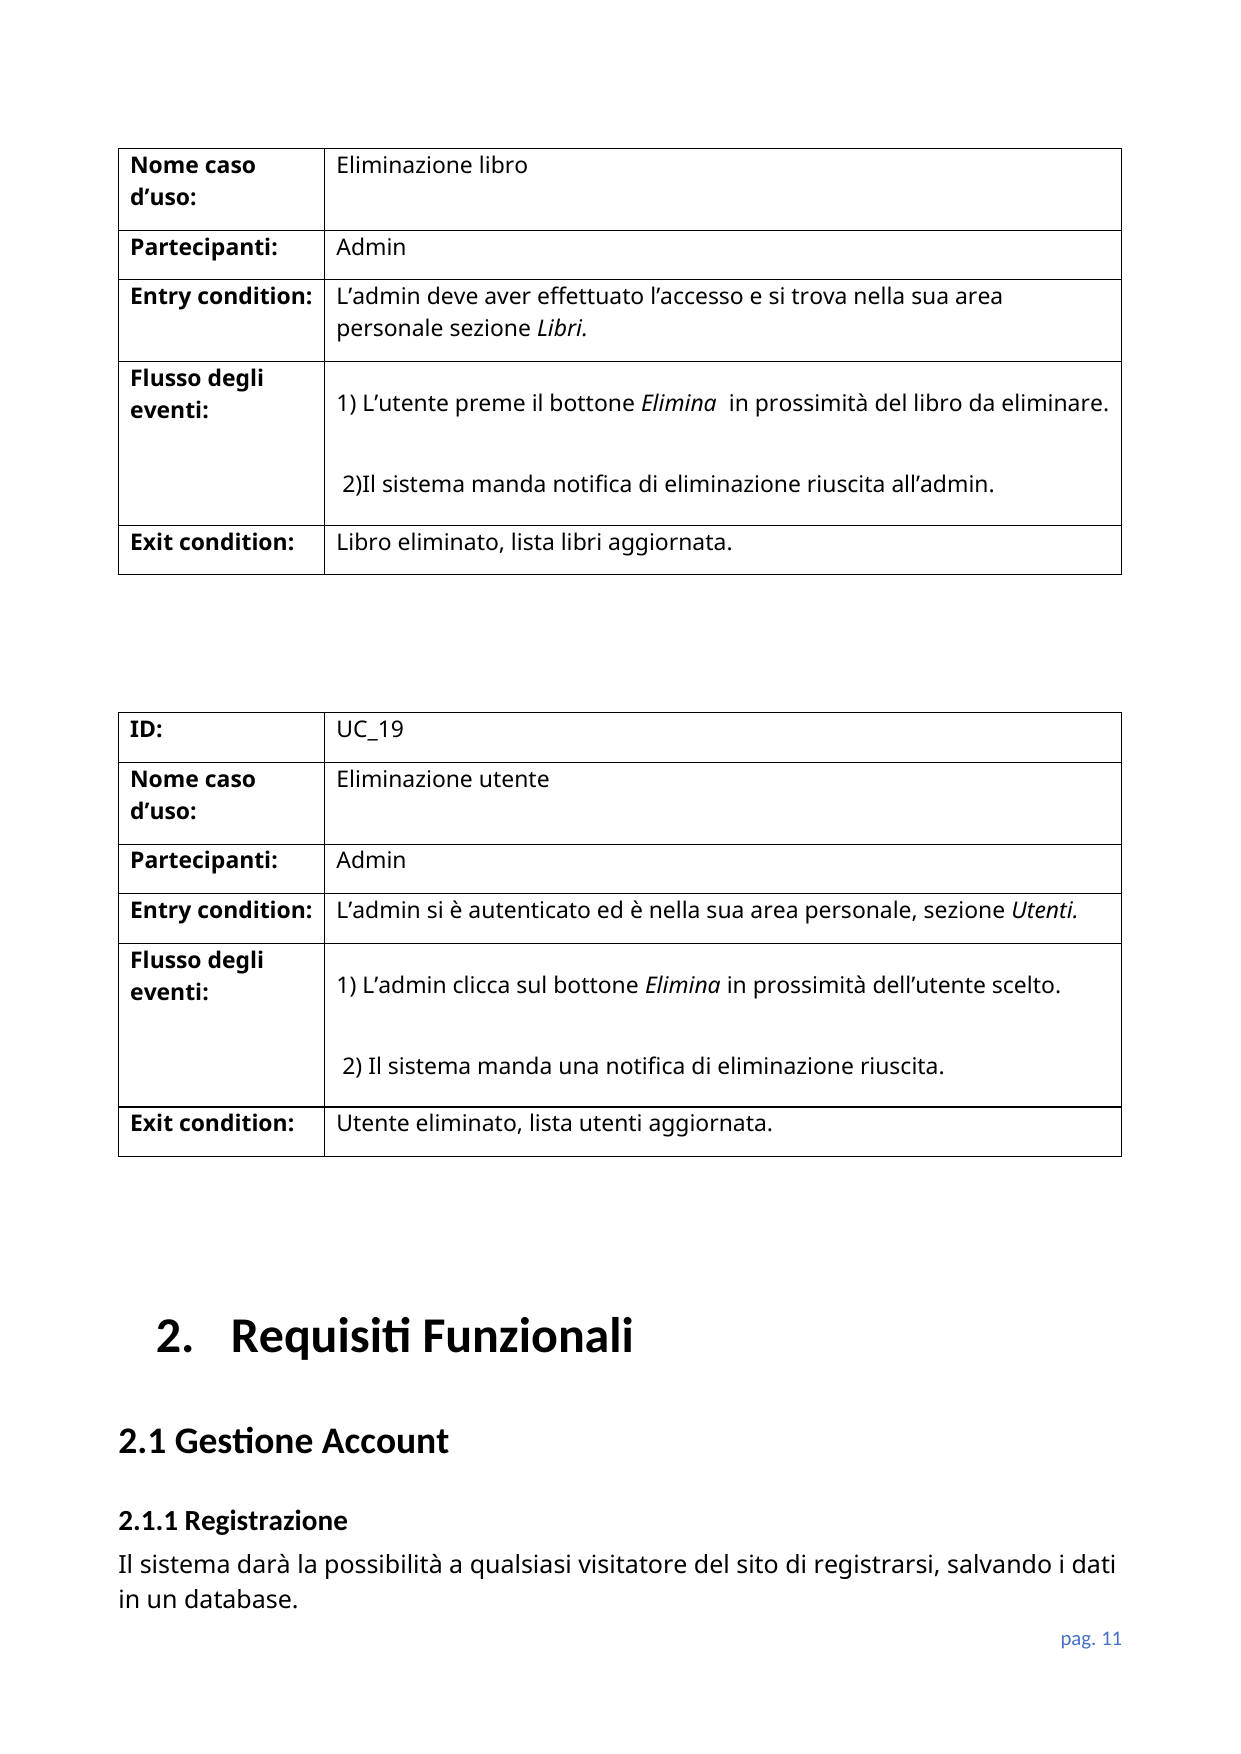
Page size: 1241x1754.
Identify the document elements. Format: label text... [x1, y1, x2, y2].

table_cell Flusso degli eventi: [119, 944, 324, 1106]
table_cell L’admin si è autenticato ed è nella sua area personale, sezione Utenti. [325, 894, 1121, 943]
list Requisiti Funzionali [156, 1304, 1122, 1365]
table_cell Eliminazione utente [325, 763, 1121, 843]
table_header UC_19 [325, 713, 1121, 762]
table_cell L’admin deve aver effettuato l’accesso e si trova nella sua area personale sezione Libri. [325, 280, 1121, 361]
table_header ID: [119, 713, 324, 762]
table_cell Entry condition: [119, 894, 324, 943]
table_cell 1) L’utente preme il bottone Elimina in prossimità del libro da eliminare. 2)Il sistema manda notifica di eliminazione riuscita all’admin. [325, 362, 1121, 524]
table_cell Nome caso d’uso: [119, 149, 324, 229]
table_cell Entry condition: [119, 280, 324, 361]
table_cell Libro eliminato, lista libri aggiornata. [325, 526, 1121, 574]
table_cell Utente eliminato, lista utenti aggiornata. [325, 1108, 1121, 1156]
table_cell Admin [325, 231, 1121, 279]
subtitle 2.1.1 Registrazione [118, 1502, 1122, 1537]
table_cell Partecipanti: [119, 231, 324, 279]
subtitle 2.1 Gestione Account [118, 1417, 1122, 1463]
table_cell Exit condition: [119, 526, 324, 574]
text Il sistema darà la possibilità a qualsiasi visitatore del sito di registrarsi, salvando i dati in un database. [118, 1547, 1122, 1616]
table_cell Admin [325, 845, 1121, 893]
table_cell Exit condition: [119, 1108, 324, 1156]
table_cell Flusso degli eventi: [119, 362, 324, 524]
table_cell 1) L’admin clicca sul bottone Elimina in prossimità dell’utente scelto. 2) Il sistema manda una notifica di eliminazione riuscita. [325, 944, 1121, 1106]
table_cell Nome caso d’uso: [119, 763, 324, 843]
table_cell Partecipanti: [119, 845, 324, 893]
table_cell Eliminazione libro [325, 149, 1121, 229]
